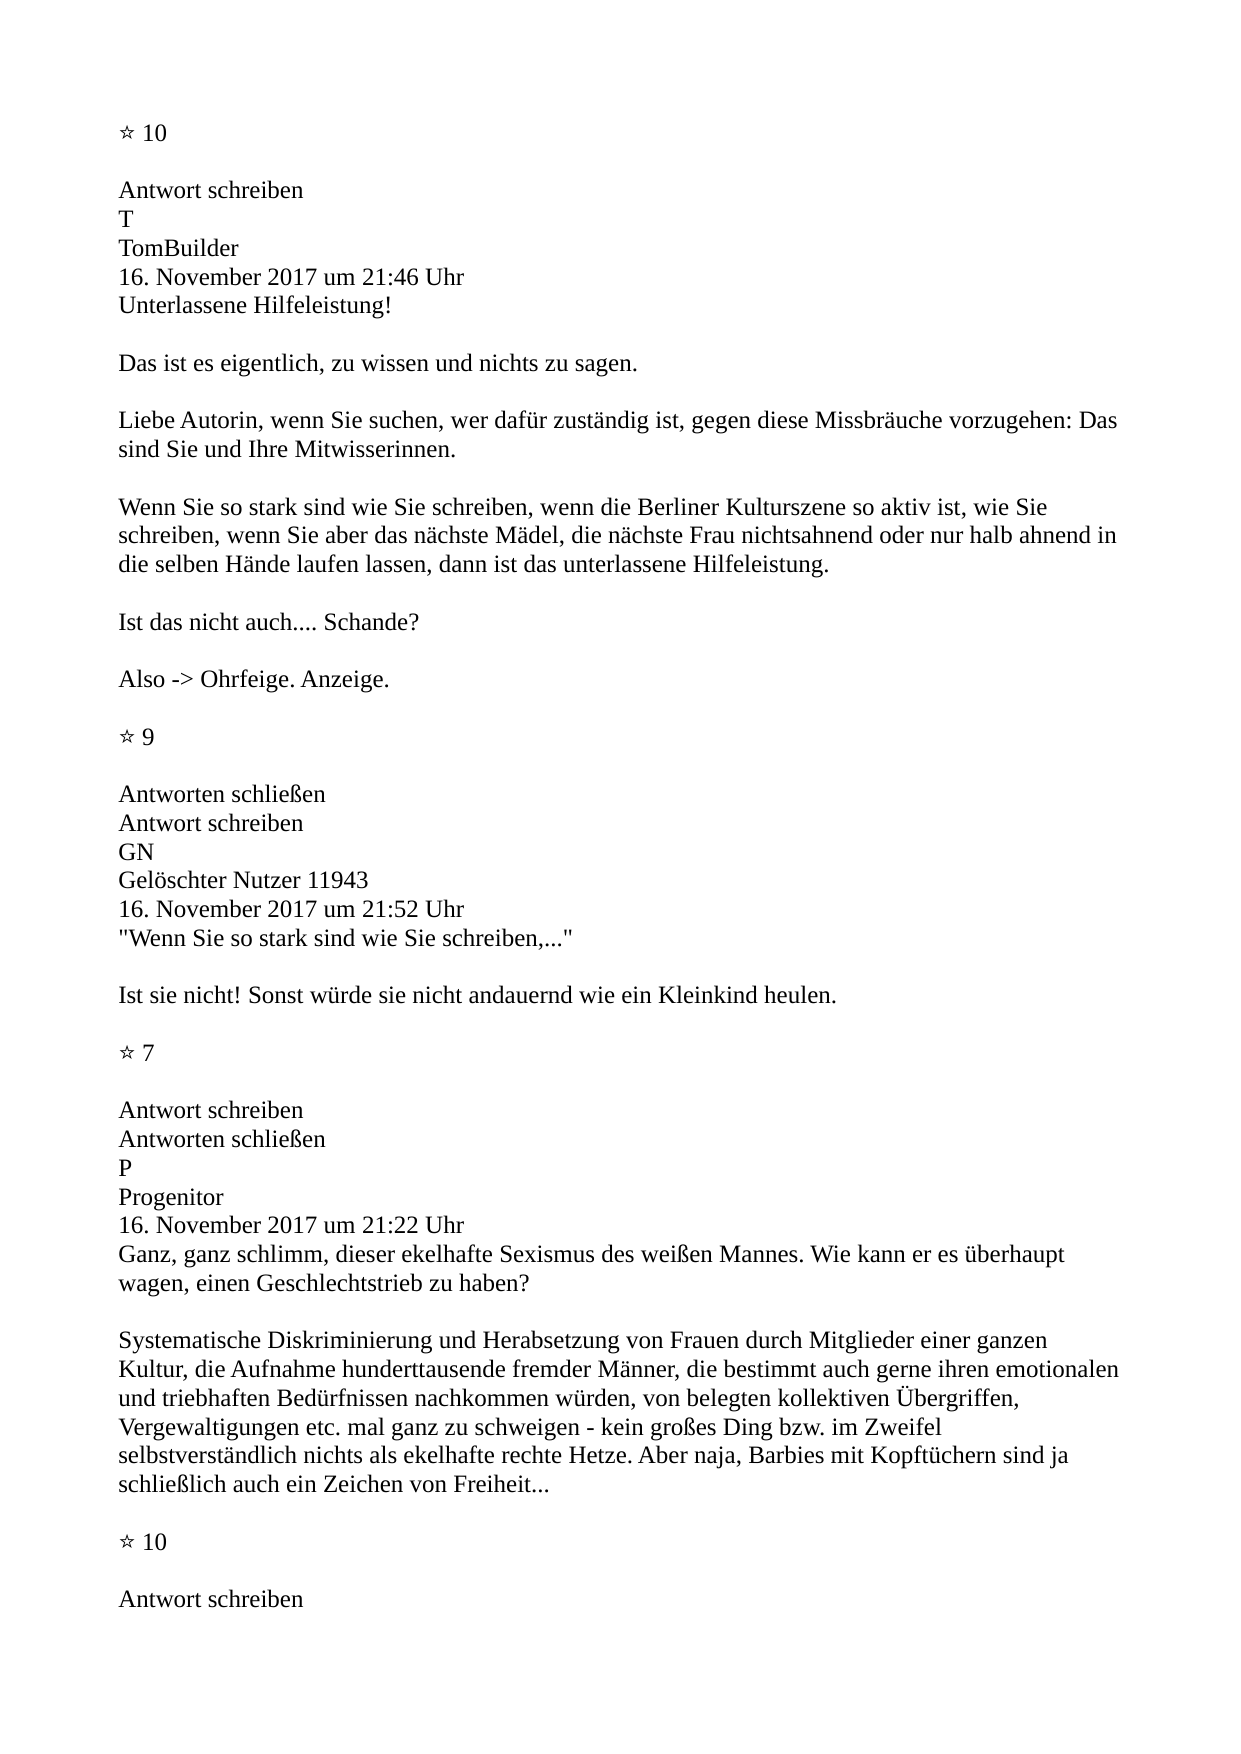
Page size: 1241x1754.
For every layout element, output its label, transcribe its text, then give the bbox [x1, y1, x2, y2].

text Ist das nicht auch.... Schande? [118, 607, 1122, 636]
text 16. November 2017 um 21:46 Uhr [118, 262, 1122, 291]
text TomBuilder [118, 233, 1122, 262]
text "Wenn Sie so stark sind wie Sie schreiben,..." [118, 923, 1122, 952]
text Antwort schreiben [118, 176, 1122, 204]
text GN [118, 837, 1122, 866]
text T [118, 204, 1122, 233]
text Systematische Diskriminierung und Herabsetzung von Frauen durch Mitglieder einer ganzen Kultur, die Aufnahme hunderttausende fremder Männer, die bestimmt auch gerne ihren emotionalen und triebhaften Bedürfnissen nachkommen würden, von belegten kollektiven Übergriffen, Vergewaltigungen etc. mal ganz zu schweigen - kein großes Ding bzw. im Zweifel selbstverständlich nichts als ekelhafte rechte Hetze. Aber naja, Barbies mit Kopftüchern sind ja schließlich auch ein Zeichen von Freiheit... [118, 1326, 1122, 1498]
text ⭐️ 10 [118, 1527, 1122, 1556]
text Das ist es eigentlich, zu wissen und nichts zu sagen. [118, 348, 1122, 377]
text Antwort schreiben [118, 1584, 1122, 1613]
text P [118, 1153, 1122, 1182]
text Antworten schließen [118, 779, 1122, 808]
text Also -> Ohrfeige. Anzeige. [118, 664, 1122, 693]
text ⭐️ 7 [118, 1038, 1122, 1067]
text 16. November 2017 um 21:52 Uhr [118, 894, 1122, 923]
text Antwort schreiben [118, 1096, 1122, 1124]
text Liebe Autorin, wenn Sie suchen, wer dafür zuständig ist, gegen diese Missbräuche vorzugehen: Das sind Sie und Ihre Mitwisserinnen. [118, 406, 1122, 463]
text Antworten schließen [118, 1124, 1122, 1153]
text 16. November 2017 um 21:22 Uhr [118, 1211, 1122, 1239]
text Unterlassene Hilfeleistung! [118, 291, 1122, 319]
text Progenitor [118, 1182, 1122, 1211]
text Ist sie nicht! Sonst würde sie nicht andauernd wie ein Kleinkind heulen. [118, 981, 1122, 1009]
text Gelöschter Nutzer 11943 [118, 866, 1122, 894]
text ⭐️ 10 [118, 118, 1122, 147]
text ⭐️ 9 [118, 722, 1122, 751]
text Wenn Sie so stark sind wie Sie schreiben, wenn die Berliner Kulturszene so aktiv ist, wie Sie schreiben, wenn Sie aber das nächste Mädel, die nächste Frau nichtsahnend oder nur halb ahnend in die selben Hände laufen lassen, dann ist das unterlassene Hilfeleistung. [118, 492, 1122, 578]
text Antwort schreiben [118, 808, 1122, 837]
text Ganz, ganz schlimm, dieser ekelhafte Sexismus des weißen Mannes. Wie kann er es überhaupt wagen, einen Geschlechtstrieb zu haben? [118, 1239, 1122, 1297]
